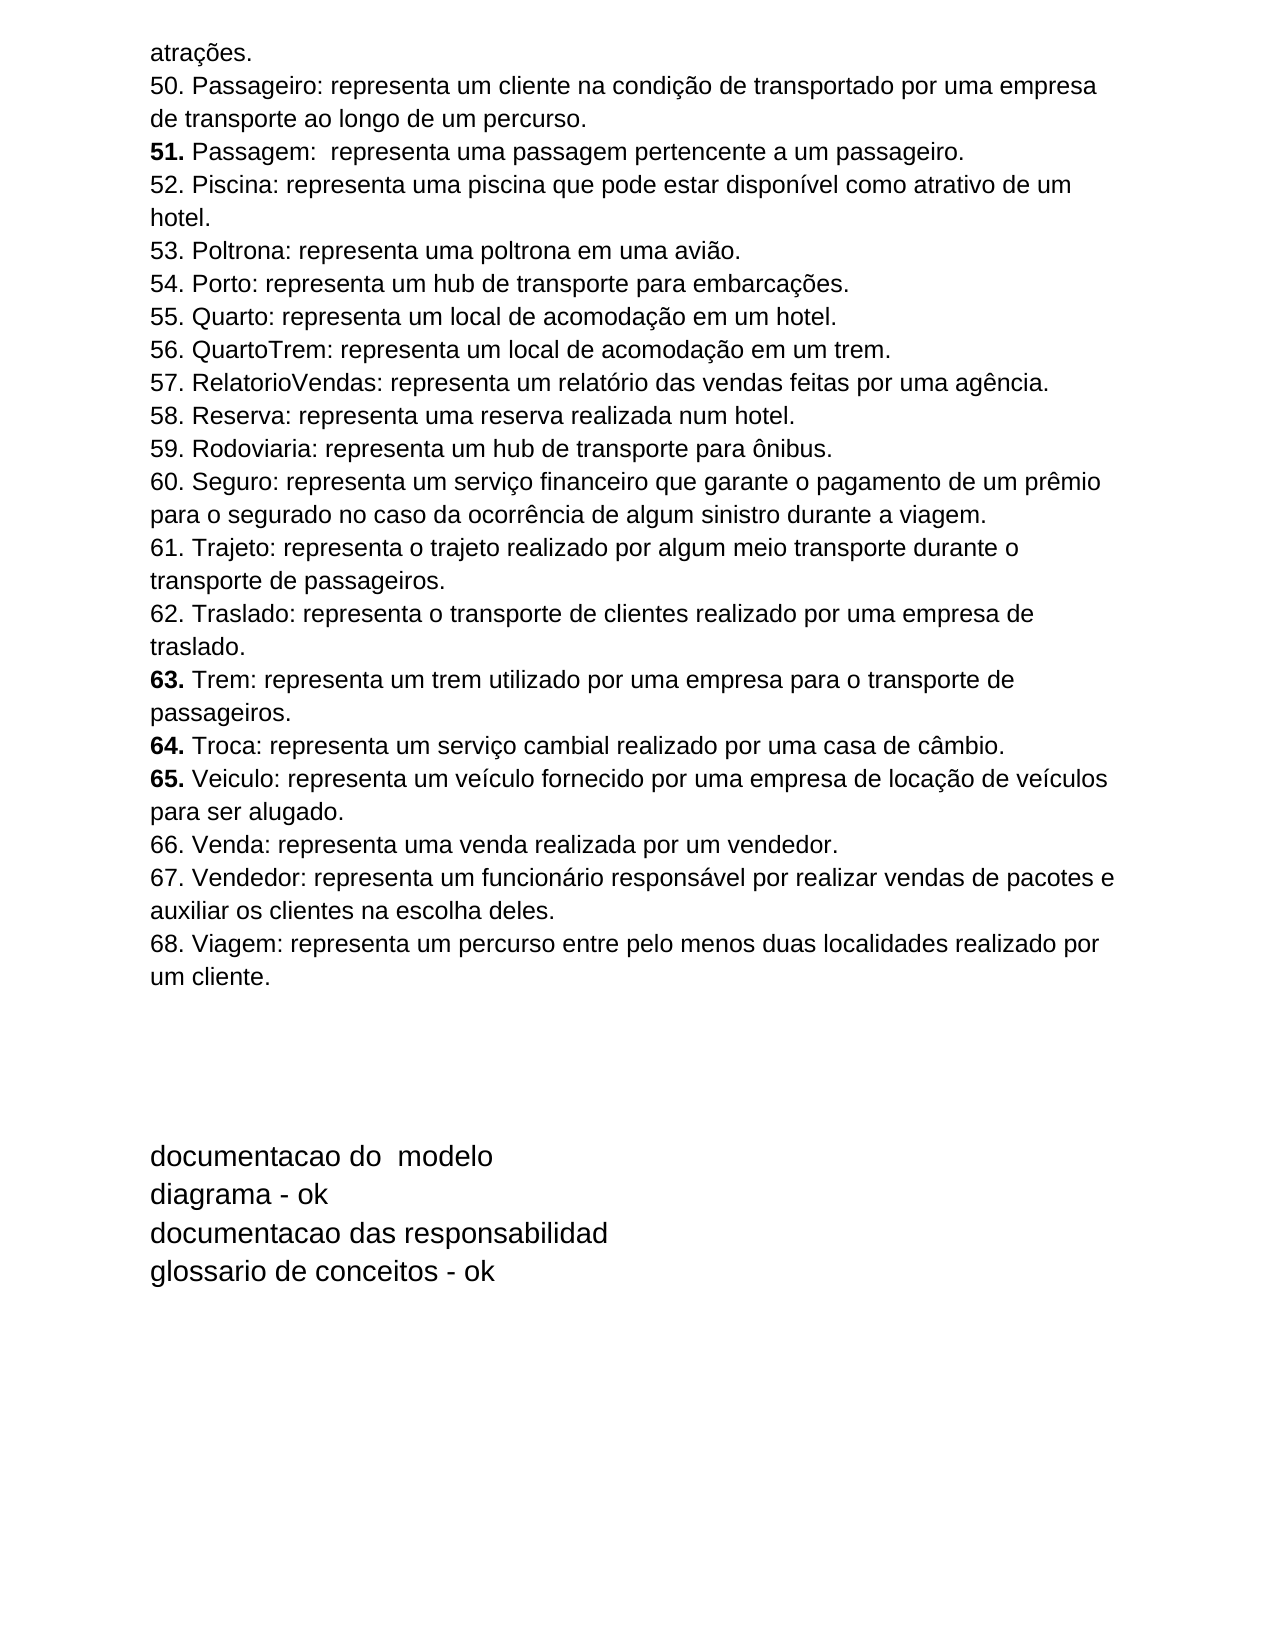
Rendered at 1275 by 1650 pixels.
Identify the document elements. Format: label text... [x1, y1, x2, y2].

list RelatorioVendas: representa um relatório das vendas feitas por uma agência. [150, 368, 1125, 397]
list Trajeto: representa o trajeto realizado por algum meio transporte durante o transporte de passageiros. [150, 533, 1125, 595]
list atrações. [150, 38, 1125, 67]
list Trem: representa um trem utilizado por uma empresa para o transporte de passageiros. [150, 665, 1125, 727]
list Piscina: representa uma piscina que pode estar disponível como atrativo de um hotel. [150, 170, 1125, 232]
list Poltrona: representa uma poltrona em uma avião. [150, 236, 1125, 265]
list Traslado: representa o transporte de clientes realizado por uma empresa de traslado. [150, 599, 1125, 661]
text documentacao das responsabilidad [150, 1216, 1125, 1249]
text documentacao do modelo [150, 1138, 1125, 1172]
text diagrama - ok [150, 1177, 1125, 1211]
list Vendedor: representa um funcionário responsável por realizar vendas de pacotes e auxiliar os clientes na escolha deles. [150, 863, 1125, 925]
list Passagem: representa uma passagem pertencente a um passageiro. [150, 137, 1125, 166]
list Troca: representa um serviço cambial realizado por uma casa de câmbio. [150, 731, 1125, 760]
list Porto: representa um hub de transporte para embarcações. [150, 269, 1125, 298]
text glossario de conceitos - ok [150, 1254, 1125, 1288]
list Venda: representa uma venda realizada por um vendedor. [150, 830, 1125, 859]
list Reserva: representa uma reserva realizada num hotel. [150, 401, 1125, 430]
list Quarto: representa um local de acomodação em um hotel. [150, 302, 1125, 331]
list QuartoTrem: representa um local de acomodação em um trem. [150, 335, 1125, 364]
list Viagem: representa um percurso entre pelo menos duas localidades realizado por um cliente. [150, 929, 1125, 991]
list Passageiro: representa um cliente na condição de transportado por uma empresa de transporte ao longo de um percurso. [150, 71, 1125, 133]
list Rodoviaria: representa um hub de transporte para ônibus. [150, 434, 1125, 463]
list Seguro: representa um serviço financeiro que garante o pagamento de um prêmio para o segurado no caso da ocorrência de algum sinistro durante a viagem. [150, 467, 1125, 529]
list Veiculo: representa um veículo fornecido por uma empresa de locação de veículos para ser alugado. [150, 764, 1125, 826]
